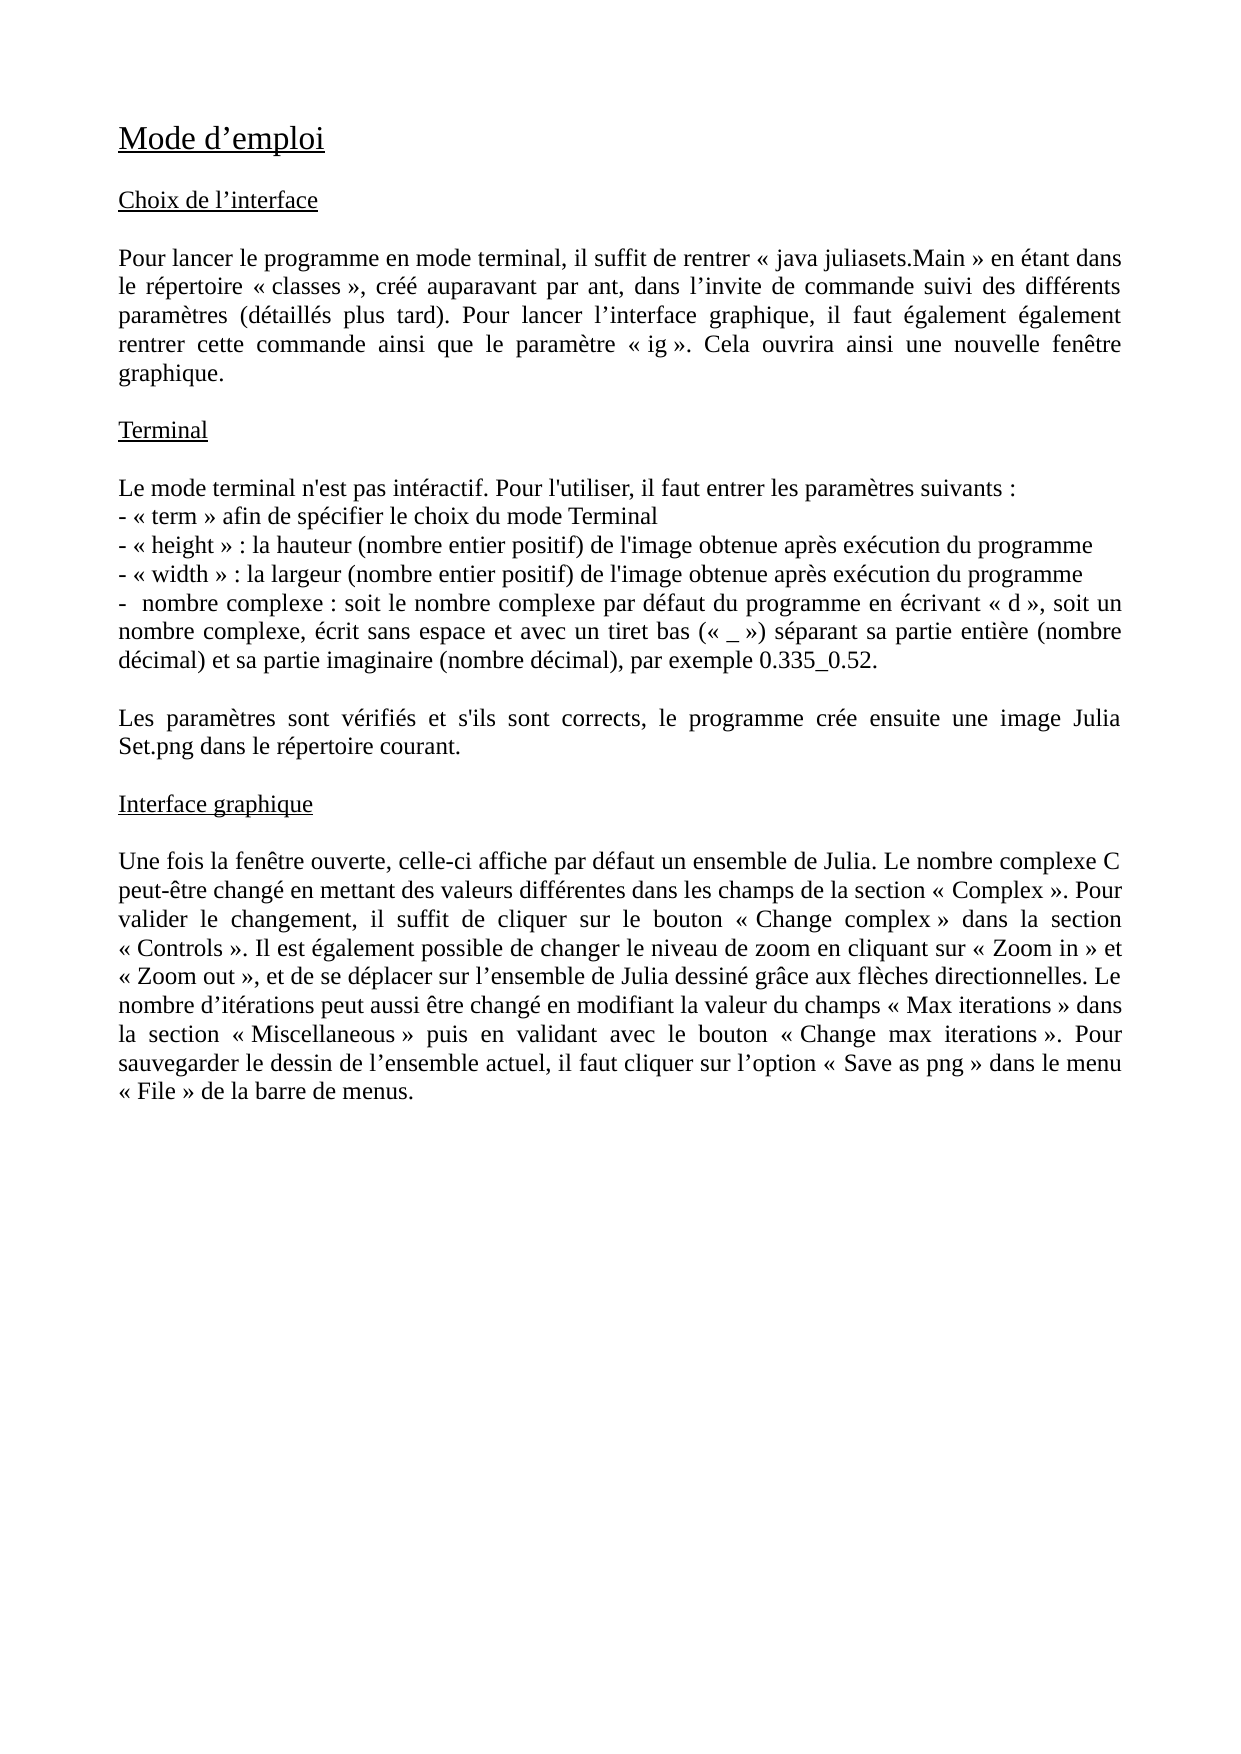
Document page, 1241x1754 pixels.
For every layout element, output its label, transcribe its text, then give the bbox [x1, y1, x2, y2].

text Interface graphique [118, 789, 1122, 818]
text Pour lancer le programme en mode terminal, il suffit de rentrer « java juliasets.Main » en étant dans le répertoire « classes », créé auparavant par ant, dans l’invite de commande suivi des différents paramètres (détaillés plus tard). Pour lancer l’interface graphique, il faut également également rentrer cette commande ainsi que le paramètre « ig ». Cela ouvrira ainsi une nouvelle fenêtre graphique. [118, 243, 1122, 386]
text Terminal [118, 415, 1122, 444]
text Une fois la fenêtre ouverte, celle-ci affiche par défaut un ensemble de Julia. Le nombre complexe C peut-être changé en mettant des valeurs différentes dans les champs de la section « Complex ». Pour valider le changement, il suffit de cliquer sur le bouton « Change complex » dans la section « Controls ». Il est également possible de changer le niveau de zoom en cliquant sur « Zoom in » et « Zoom out », et de se déplacer sur l’ensemble de Julia dessiné grâce aux flèches directionnelles. Le nombre d’itérations peut aussi être changé en modifiant la valeur du champs « Max iterations » dans la section « Miscellaneous » puis en validant avec le bouton « Change max iterations ». Pour sauvegarder le dessin de l’ensemble actuel, il faut cliquer sur l’option « Save as png » dans le menu « File » de la barre de menus. [118, 846, 1122, 1105]
text Les paramètres sont vérifiés et s'ils sont corrects, le programme crée ensuite une image Julia Set.png dans le répertoire courant. [118, 703, 1122, 760]
text - « width » : la largeur (nombre entier positif) de l'image obtenue après exécution du programme [118, 559, 1122, 588]
text Le mode terminal n'est pas intéractif. Pour l'utiliser, il faut entrer les paramètres suivants : [118, 473, 1122, 501]
text Mode d’emploi [118, 118, 1122, 156]
text Choix de l’interface [118, 185, 1122, 214]
text - nombre complexe : soit le nombre complexe par défaut du programme en écrivant « d », soit un nombre complexe, écrit sans espace et avec un tiret bas (« _ ») séparant sa partie entière (nombre décimal) et sa partie imaginaire (nombre décimal), par exemple 0.335_0.52. [118, 588, 1122, 674]
text - « height » : la hauteur (nombre entier positif) de l'image obtenue après exécution du programme [118, 530, 1122, 559]
text - « term » afin de spécifier le choix du mode Terminal [118, 501, 1122, 530]
